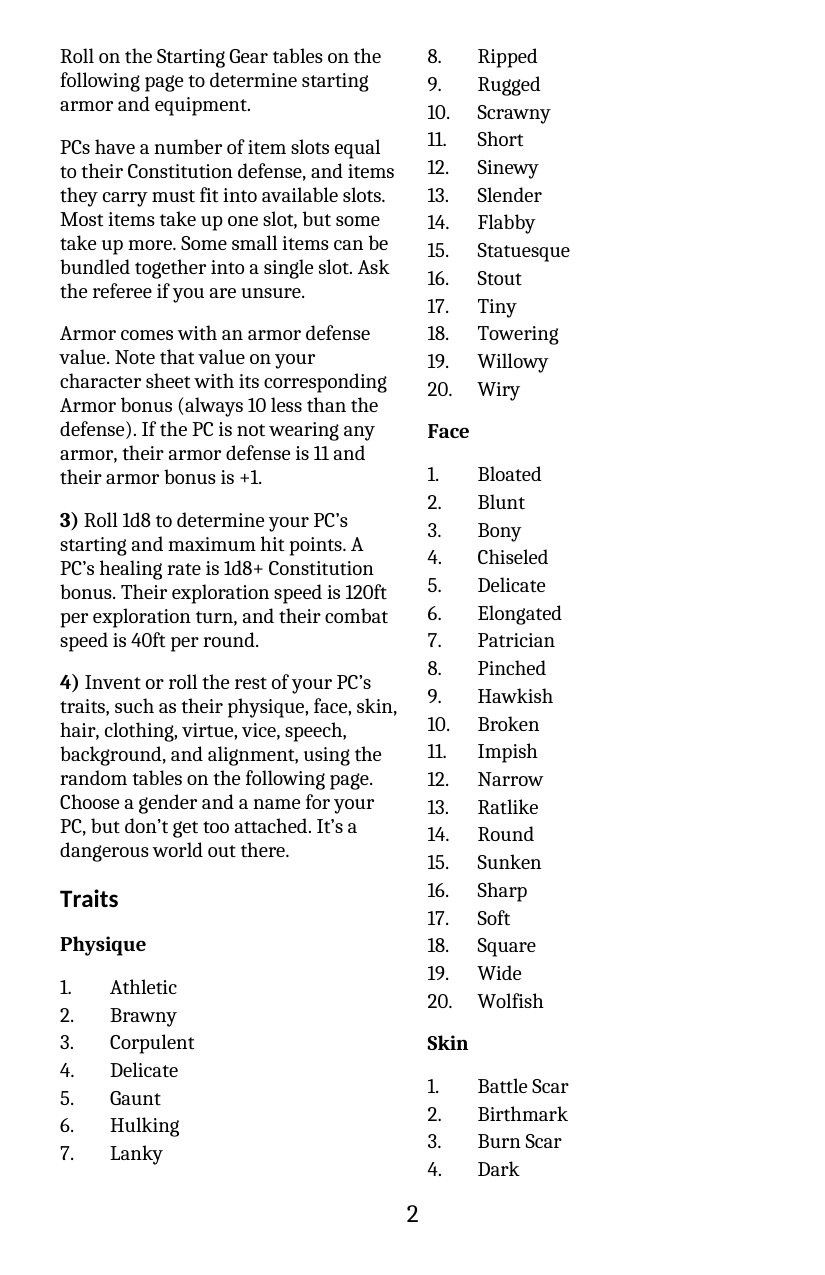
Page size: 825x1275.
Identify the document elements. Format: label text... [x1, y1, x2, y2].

text Face [427, 420, 765, 444]
list Scrawny [427, 100, 765, 124]
text Roll on the Starting Gear tables on the following page to determine starting armor and equipment. [60, 45, 397, 117]
list Corpulent [60, 1031, 397, 1055]
list Short [427, 128, 765, 152]
list Pinched [427, 657, 765, 681]
list Wolfish [427, 989, 765, 1013]
list Wiry [427, 377, 765, 401]
list Stout [427, 267, 765, 291]
list Delicate [427, 574, 765, 598]
list Rugged [427, 73, 765, 97]
list Soft [427, 906, 765, 930]
list Wide [427, 962, 765, 986]
list Round [427, 823, 765, 847]
list Hulking [60, 1114, 397, 1138]
text PCs have a number of item slots equal to their Constitution defense, and items they carry must fit into available slots. Most items take up one slot, but some take up more. Some small items can be bundled together into a single slot. Ask the referee if you are unsure. [60, 136, 397, 303]
list Narrow [427, 768, 765, 792]
list Sunken [427, 851, 765, 875]
list Sinewy [427, 156, 765, 180]
list Bloated [427, 463, 765, 487]
list Hawkish [427, 684, 765, 708]
list Square [427, 934, 765, 958]
list Gaunt [60, 1086, 397, 1110]
list Battle Scar [427, 1075, 765, 1099]
list Lanky [60, 1142, 397, 1166]
list Patrician [427, 629, 765, 653]
list Sharp [427, 878, 765, 902]
list Impish [427, 740, 765, 764]
list Flabby [427, 211, 765, 235]
text Physique [60, 933, 397, 957]
list Willowy [427, 350, 765, 374]
list Blunt [427, 491, 765, 514]
list Chiseled [427, 546, 765, 570]
list Delicate [60, 1059, 397, 1083]
list Broken [427, 712, 765, 736]
list Athletic [60, 976, 397, 999]
text 4) Invent or roll the rest of your PC’s traits, such as their physique, face, skin, hair, clothing, virtue, vice, speech, background, and alignment, using the random tables on the following page. Choose a gender and a name for your PC, but don’t get too attached. It’s a dangerous world out there. [60, 671, 397, 863]
list Bony [427, 518, 765, 542]
list Statuesque [427, 239, 765, 263]
text Armor comes with an armor defense value. Note that value on your character sheet with its corresponding Armor bonus (always 10 less than the defense). If the PC is not wearing any armor, their armor defense is 11 and their armor bonus is +1. [60, 322, 397, 490]
list Slender [427, 183, 765, 207]
subtitle Traits [60, 883, 397, 914]
list Brawny [60, 1003, 397, 1027]
text 3) Roll 1d8 to determine your PC’s starting and maximum hit points. A PC’s healing rate is 1d8+ Constitution bonus. Their exploration speed is 120ft per exploration turn, and their combat speed is 40ft per round. [60, 508, 397, 652]
list Elongated [427, 601, 765, 625]
list Tiny [427, 294, 765, 318]
text Skin [427, 1032, 765, 1056]
list Birthmark [427, 1102, 765, 1126]
list Towering [427, 322, 765, 346]
list Burn Scar [427, 1130, 765, 1154]
list Ratlike [427, 795, 765, 819]
list Dark [427, 1158, 765, 1182]
list Ripped [427, 45, 765, 69]
